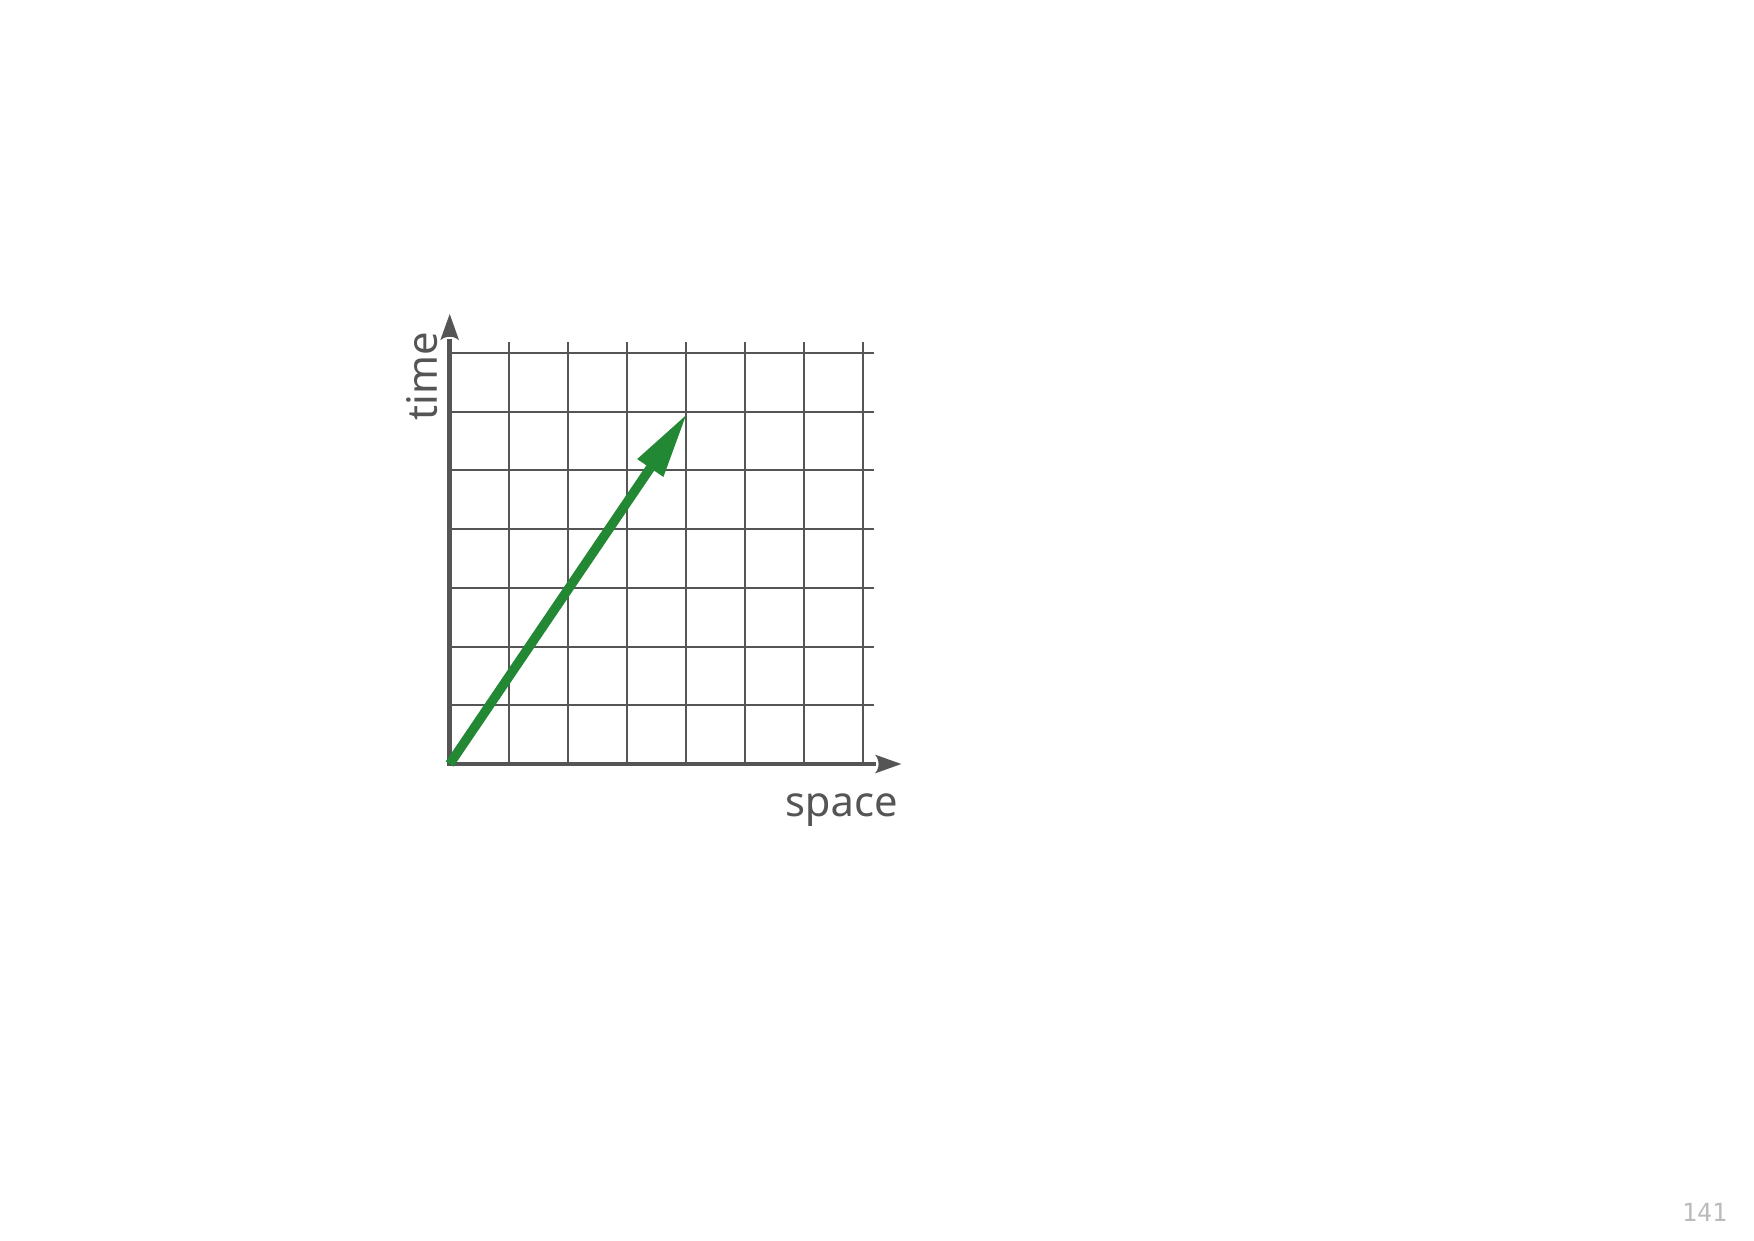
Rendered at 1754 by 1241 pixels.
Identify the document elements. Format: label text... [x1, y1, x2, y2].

text_box space [770, 764, 903, 821]
text_box time [384, 322, 442, 436]
